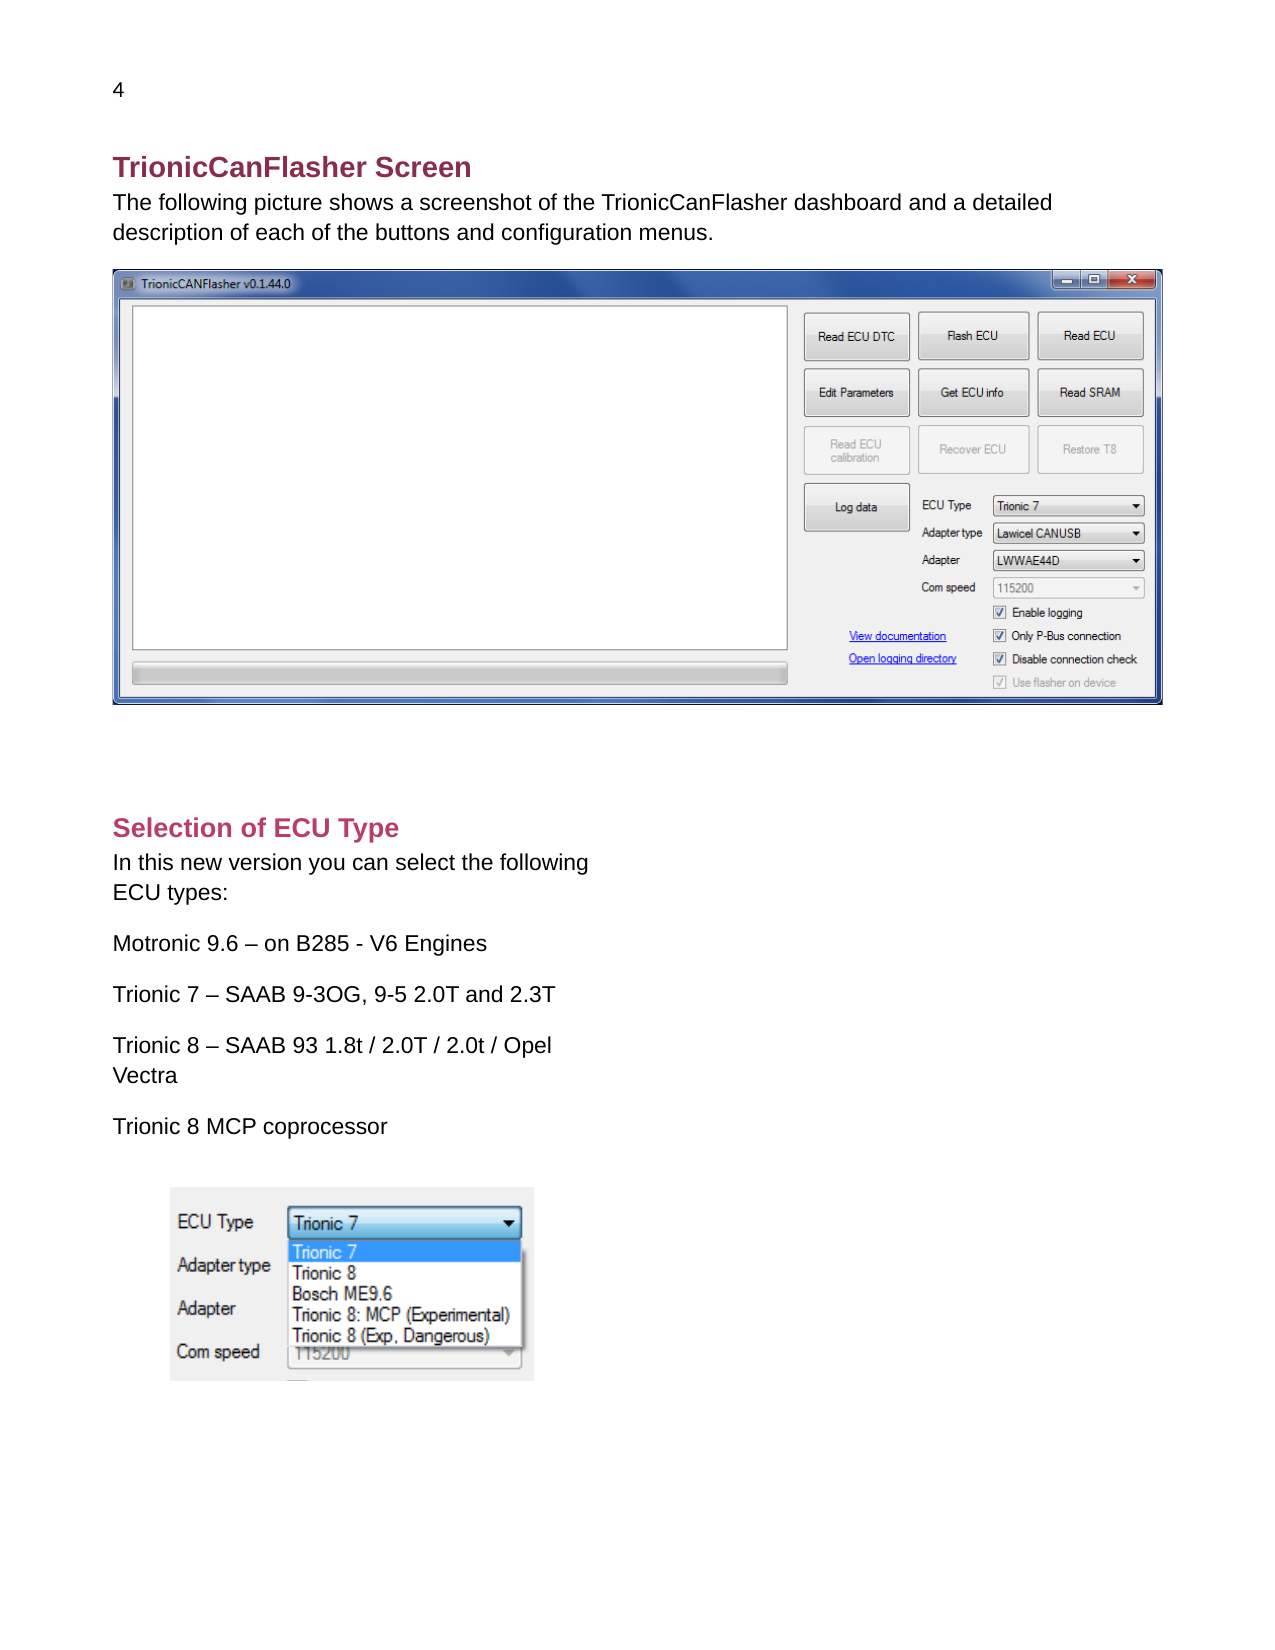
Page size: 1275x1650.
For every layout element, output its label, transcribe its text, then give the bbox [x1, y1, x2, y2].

picture [112, 269, 1163, 705]
text Trionic 7 – SAAB 9-3OG, 9-5 2.0T and 2.3T [112, 981, 600, 1007]
text Motronic 9.6 – on B285 - V6 Engines [112, 930, 600, 956]
subtitle TrionicCanFlasher Screen [112, 150, 1162, 183]
subtitle Selection of ECU Type [112, 812, 600, 844]
text In this new version you can select the following ECU types: [112, 848, 600, 905]
text Trionic 8 MCP coprocessor [112, 1113, 600, 1139]
text The following picture shows a screenshot of the TrionicCanFlasher dashboard and a detailed description of each of the buttons and configuration menus. [112, 188, 1162, 245]
text Trionic 8 – SAAB 93 1.8t / 2.0T / 2.0t / Opel Vectra [112, 1032, 600, 1088]
